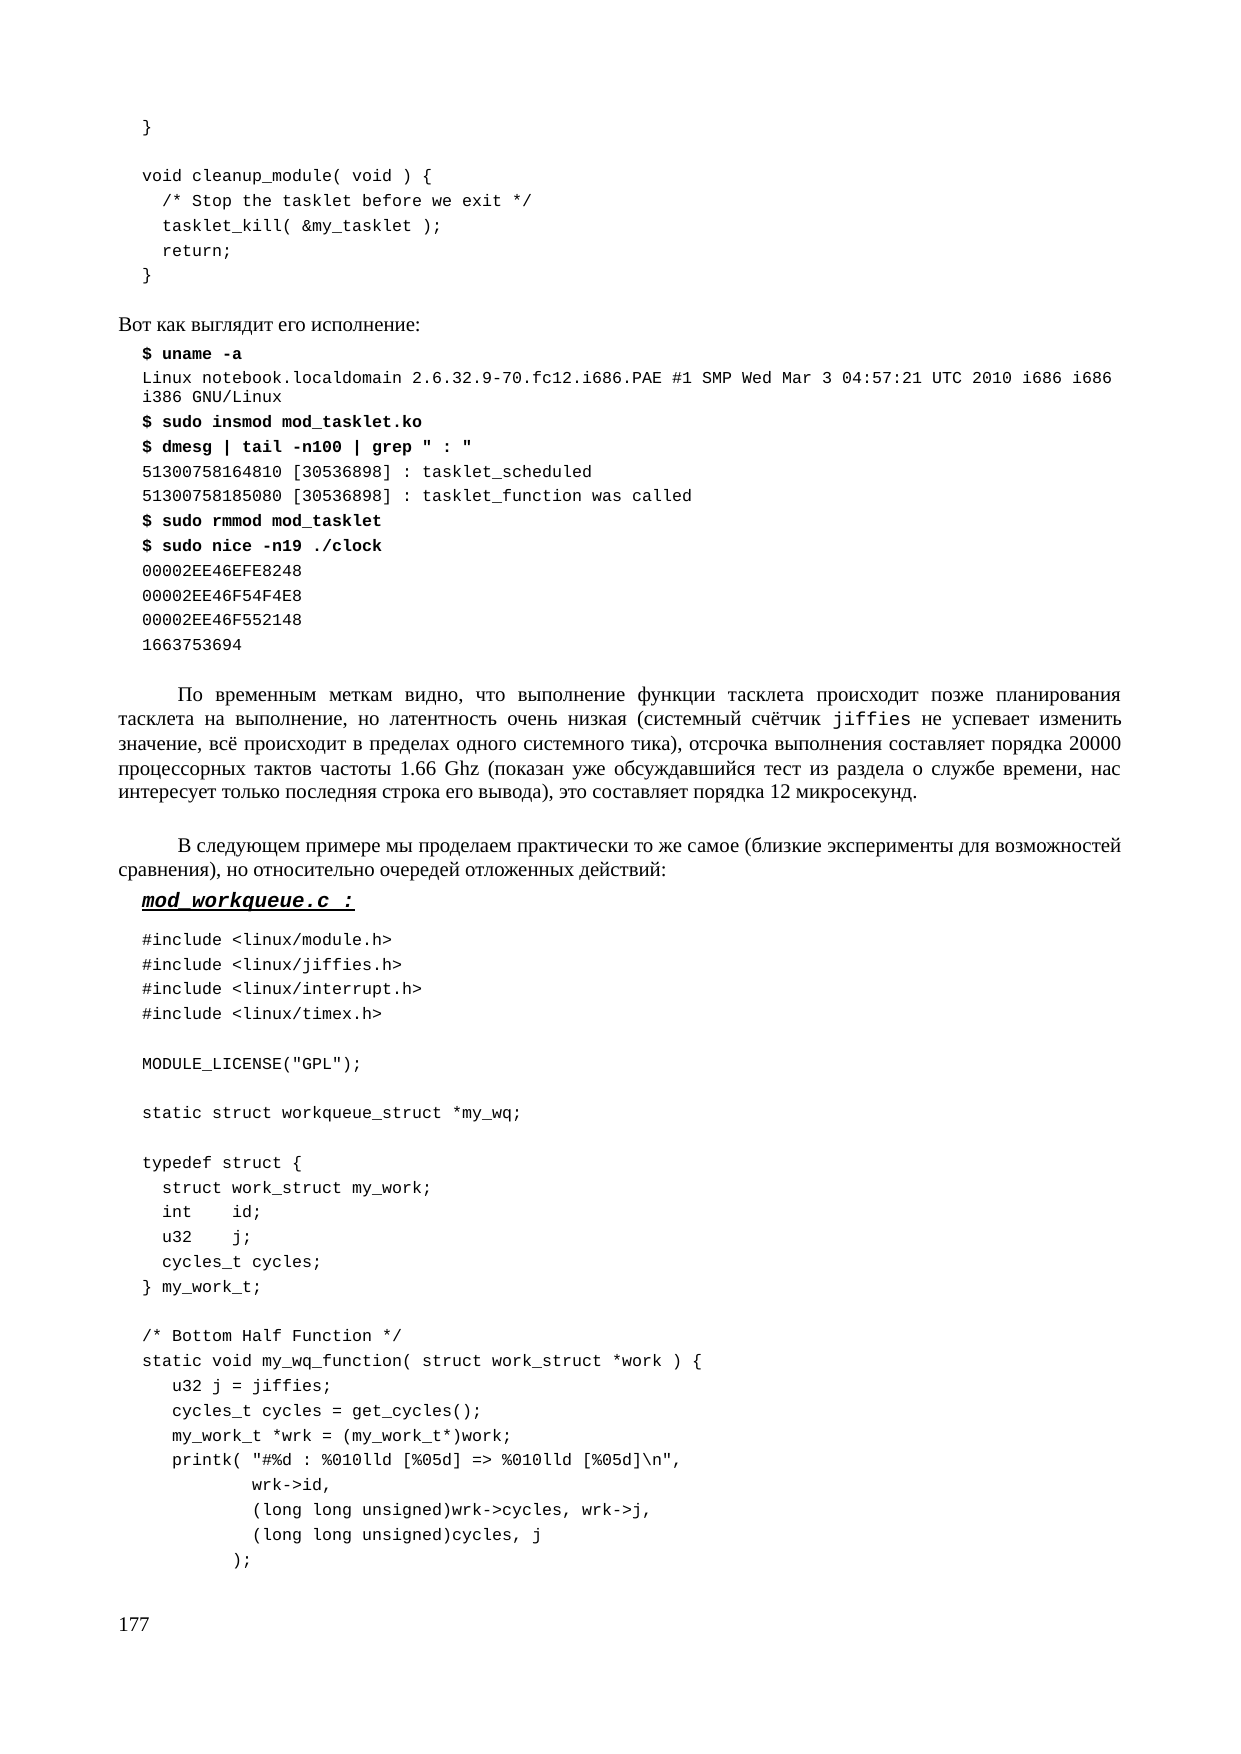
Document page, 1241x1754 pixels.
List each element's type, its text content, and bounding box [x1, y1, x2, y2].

text $ sudo nice -n19 ./clock [142, 538, 1122, 556]
text Linux notebook.localdomain 2.6.32.9-70.fc12.i686.PAE #1 SMP Wed Mar 3 04:57:21 UTC 2010 i686 i686 i386 GNU/Linux [142, 370, 1122, 408]
text } [142, 118, 1122, 137]
text 00002EE46EFE8248 [142, 562, 1122, 581]
text static struct workqueue_struct *my_wq; [142, 1105, 1122, 1124]
text typedef struct { [142, 1154, 1122, 1173]
text #include <linux/interrupt.h> [142, 981, 1122, 1000]
text /* Bottom Half Function */ [142, 1328, 1122, 1347]
text MODULE_LICENSE("GPL"); [142, 1055, 1122, 1074]
text Вот как выглядит его исполнение: [118, 312, 1122, 336]
text /* Stop the tasklet before we exit */ [142, 192, 1122, 211]
text cycles_t cycles = get_cycles(); [142, 1402, 1122, 1421]
text u32 j = jiffies; [142, 1378, 1122, 1396]
text (long long unsigned)cycles, j [142, 1526, 1122, 1545]
text #include <linux/jiffies.h> [142, 956, 1122, 975]
text $ uname -a [142, 345, 1122, 364]
text mod_workqueue.c : [142, 890, 1122, 914]
text 00002EE46F552148 [142, 612, 1122, 631]
text $ dmesg | tail -n100 | grep " : " [142, 438, 1122, 457]
text 1663753694 [142, 637, 1122, 656]
text tasklet_kill( &my_tasklet ); [142, 217, 1122, 236]
text $ sudo insmod mod_tasklet.ko [142, 414, 1122, 432]
text } my_work_t; [142, 1278, 1122, 1297]
text По временным меткам видно, что выполнение функции тасклета происходит позже планирования тасклета на выполнение, но латентность очень низкая (системный счётчик jiffies не успевает изменить значение, всё происходит в пределах одного системного тика), отсрочка выполнения составляет порядка 20000 процессорных тактов частоты 1.66 Ghz (показан уже обсуждавшийся тест из раздела о службе времени, нас интересует только последняя строка его вывода), это составляет порядка 12 микросекунд. [118, 682, 1122, 803]
text В следующем примере мы проделаем практически то же самое (близкие эксперименты для возможностей сравнения), но относительно очередей отложенных действий: [118, 833, 1122, 881]
text int id; [142, 1204, 1122, 1223]
text 00002EE46F54F4E8 [142, 587, 1122, 606]
text struct work_struct my_work; [142, 1179, 1122, 1198]
text my_work_t *wrk = (my_work_t*)work; [142, 1427, 1122, 1446]
text ); [142, 1551, 1122, 1570]
text wrk->id, [142, 1477, 1122, 1496]
text (long long unsigned)wrk->cycles, wrk->j, [142, 1502, 1122, 1520]
text #include <linux/timex.h> [142, 1006, 1122, 1024]
text printk( "#%d : %010lld [%05d] => %010lld [%05d]\n", [142, 1452, 1122, 1471]
text static void my_wq_function( struct work_struct *work ) { [142, 1353, 1122, 1372]
text #include <linux/module.h> [142, 931, 1122, 950]
text u32 j; [142, 1229, 1122, 1248]
text cycles_t cycles; [142, 1254, 1122, 1272]
text $ sudo rmmod mod_tasklet [142, 513, 1122, 532]
text void cleanup_module( void ) { [142, 168, 1122, 187]
text } [142, 267, 1122, 286]
text return; [142, 242, 1122, 261]
text 51300758164810 [30536898] : tasklet_scheduled [142, 463, 1122, 482]
text 51300758185080 [30536898] : tasklet_function was called [142, 488, 1122, 507]
